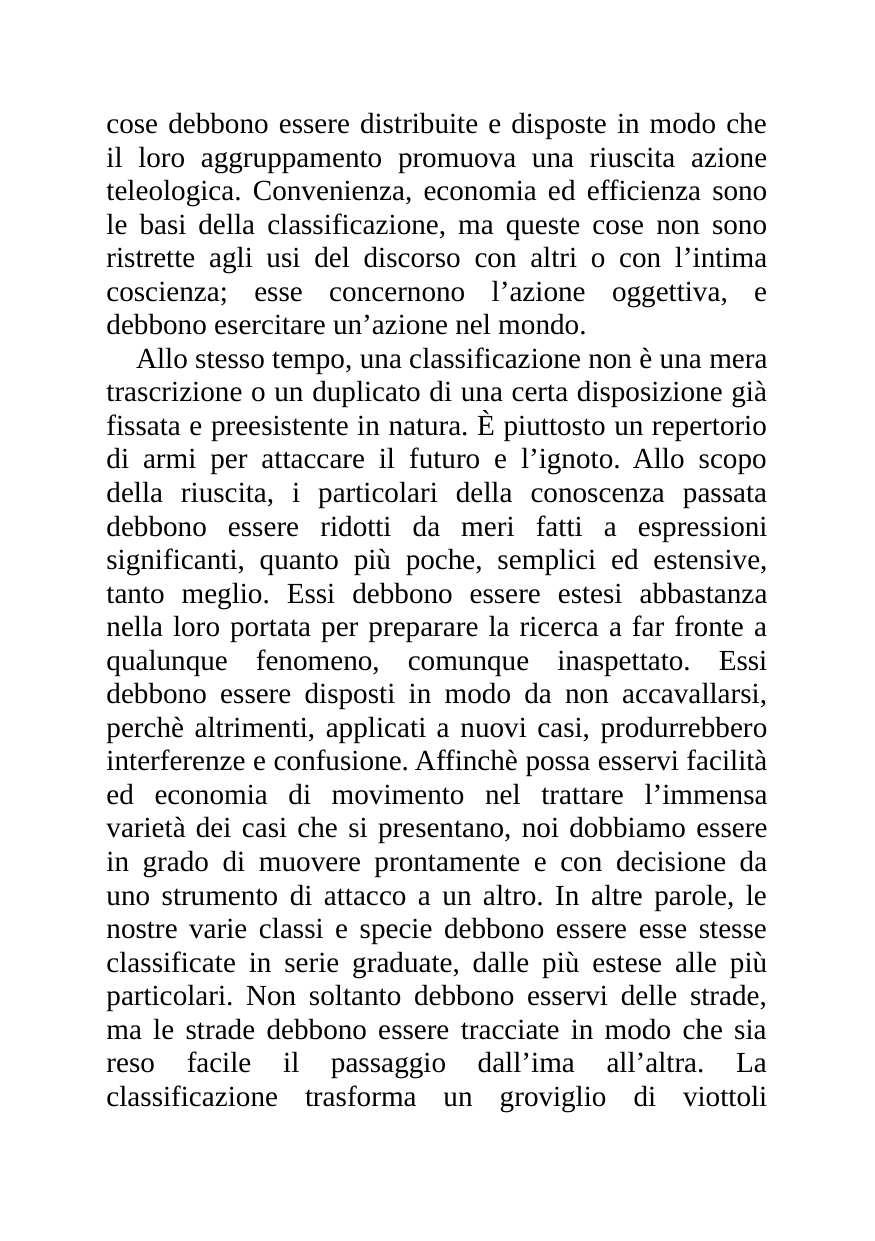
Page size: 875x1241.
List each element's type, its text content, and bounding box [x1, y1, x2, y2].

text Allo stesso tempo, una classificazione non è una mera trascrizione o un duplicato di una certa disposizione già fissata e preesistente in natura. È piuttosto un repertorio di armi per attaccare il futuro e l’ignoto. Allo scopo della riuscita, i particolari della conoscenza passata debbono essere ridotti da meri fatti a espressioni significanti, quanto più poche, semplici ed estensive, tanto meglio. Essi debbono essere estesi abbastanza nella loro portata per preparare la ricerca a far fronte a qualunque fenomeno, comunque inaspettato. Essi debbono essere disposti in modo da non accavallarsi, perchè altrimenti, applicati a nuovi casi, produrrebbero interferenze e confusione. Affinchè possa esservi facilità ed economia di movimento nel trattare l’immensa varietà dei casi che si presentano, noi dobbiamo essere in grado di muovere prontamente e con decisione da uno strumento di attacco a un altro. In altre parole, le nostre varie classi e specie debbono essere esse stesse classificate in serie graduate, dalle più estese alle più particolari. Non soltanto debbono esservi delle strade, ma le strade debbono essere tracciate in modo che sia reso facile il passaggio dall’ima all’altra. La classificazione trasforma un groviglio di viottoli [106, 341, 768, 1112]
text cose debbono essere distribuite e disposte in modo che il loro aggruppamento promuova una riuscita azione teleologica. Convenienza, economia ed efficienza sono le basi della classificazione, ma queste cose non sono ristrette agli usi del discorso con altri o con l’intima coscienza; esse concernono l’azione oggettiva, e debbono esercitare un’azione nel mondo. [106, 106, 768, 341]
